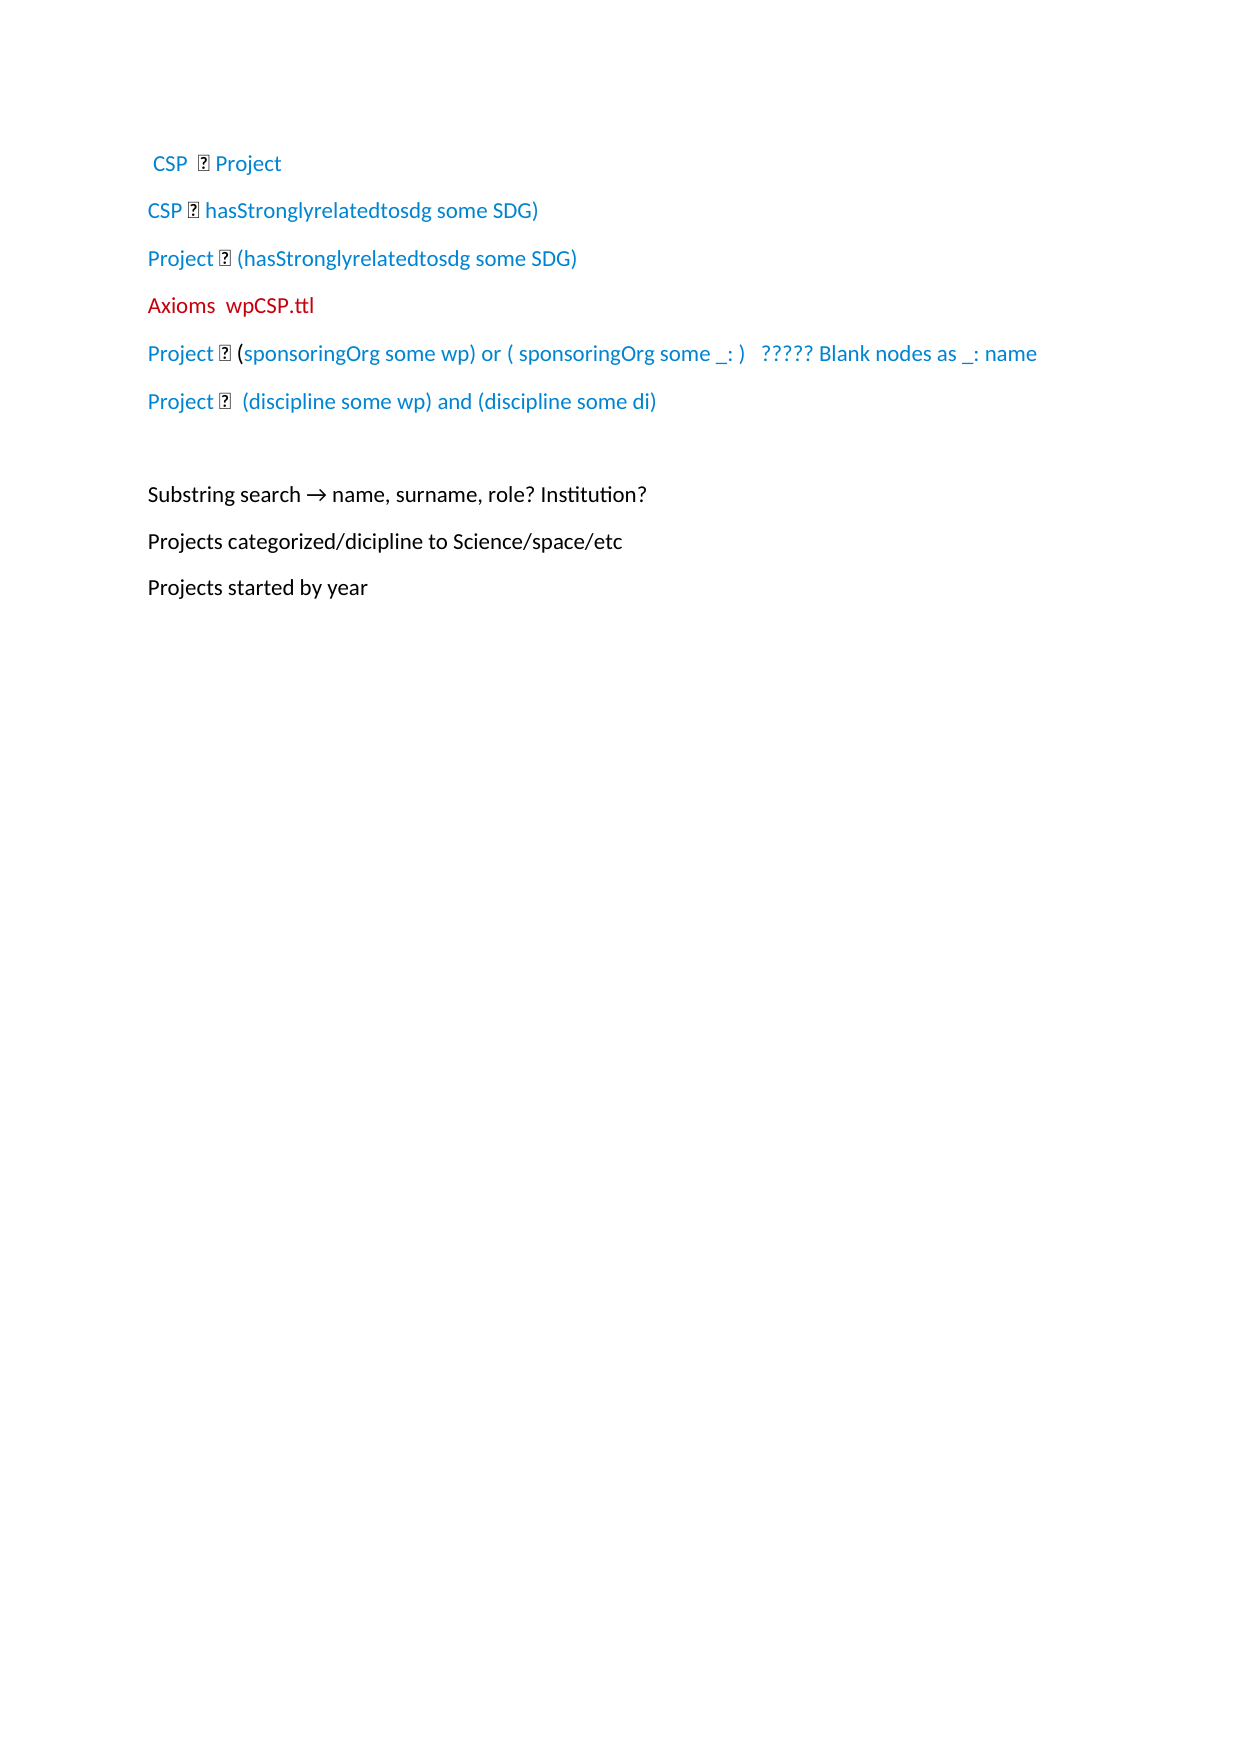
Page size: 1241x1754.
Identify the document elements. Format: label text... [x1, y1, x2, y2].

text Project  (hasStronglyrelatedtosdg some SDG) [148, 243, 1093, 273]
text Project  (discipline some wp) and (discipline some di) [148, 386, 1093, 415]
text CSP  Project [148, 148, 1093, 177]
text Projects started by year [148, 573, 1093, 601]
text CSP  hasStronglyrelatedtosdg some SDG) [148, 196, 1093, 225]
text Axioms wpCSP.ttl [148, 291, 1093, 319]
text Project  (sponsoringOrg some wp) or ( sponsoringOrg some _: ) ????? Blank nodes as _: name [148, 338, 1093, 367]
text Projects categorized/dicipline to Science/space/etc [148, 527, 1093, 555]
text Substring search → name, surname, role? Institution? [148, 480, 1093, 508]
